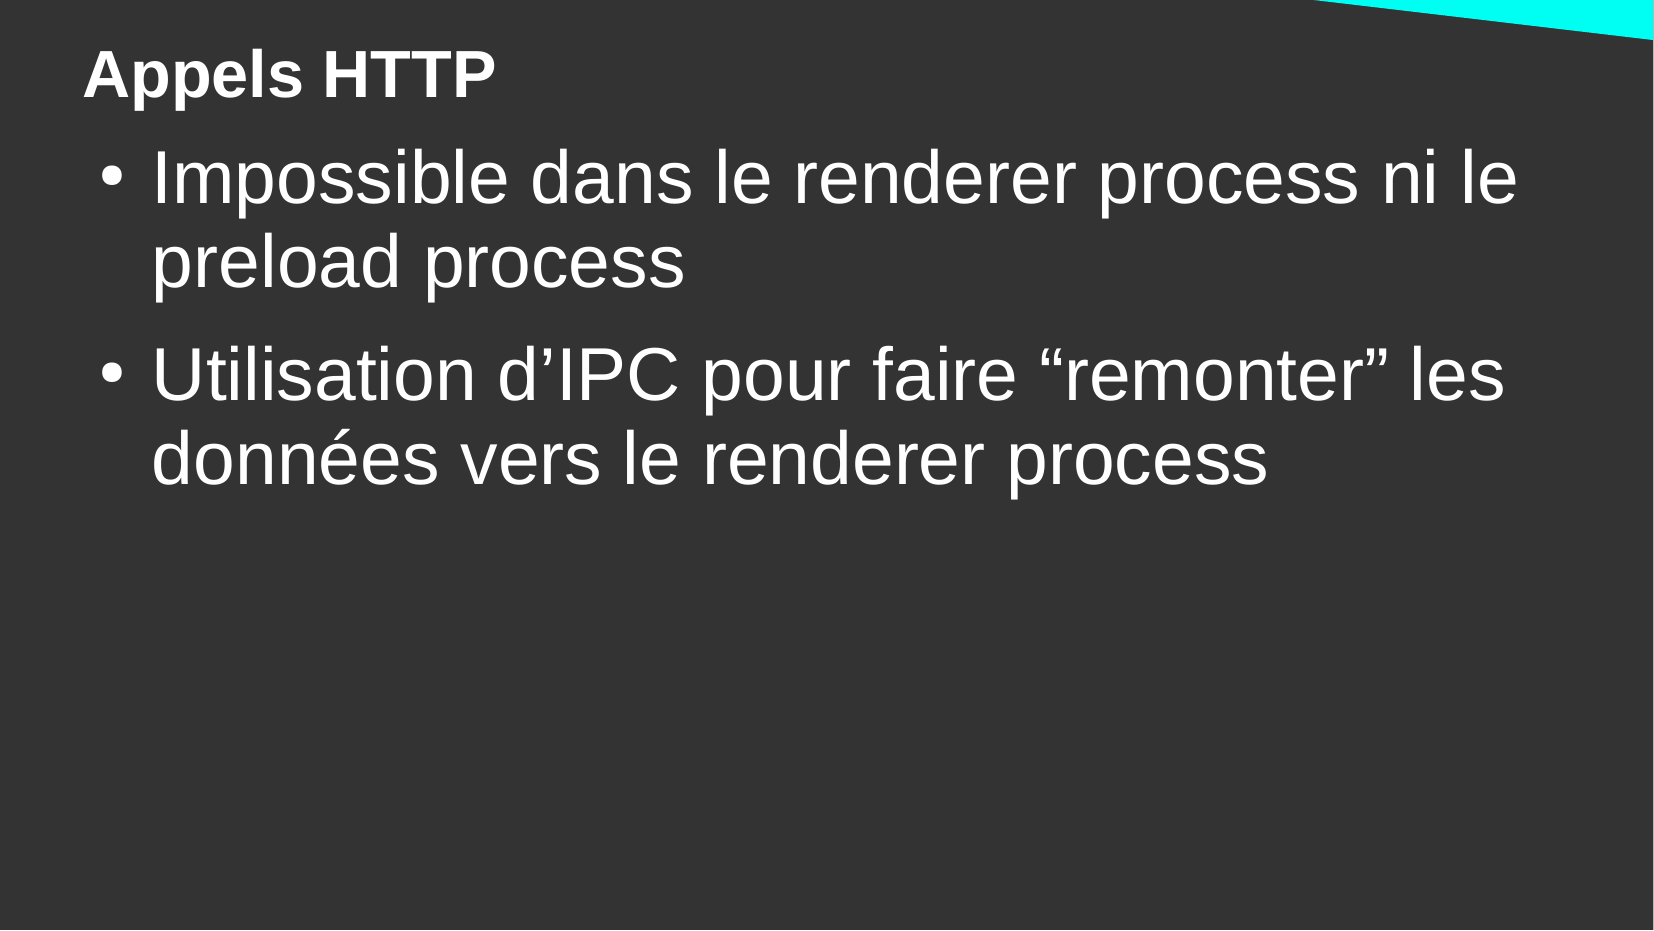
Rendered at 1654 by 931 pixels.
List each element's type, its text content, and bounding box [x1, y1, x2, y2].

title Appels HTTP [82, 37, 1571, 112]
text_box [1313, 0, 1654, 41]
list Impossible dans le renderer process ni le preload process Utilisation d’IPC pour faire “remonter” les données vers le renderer process [80, 135, 1619, 780]
